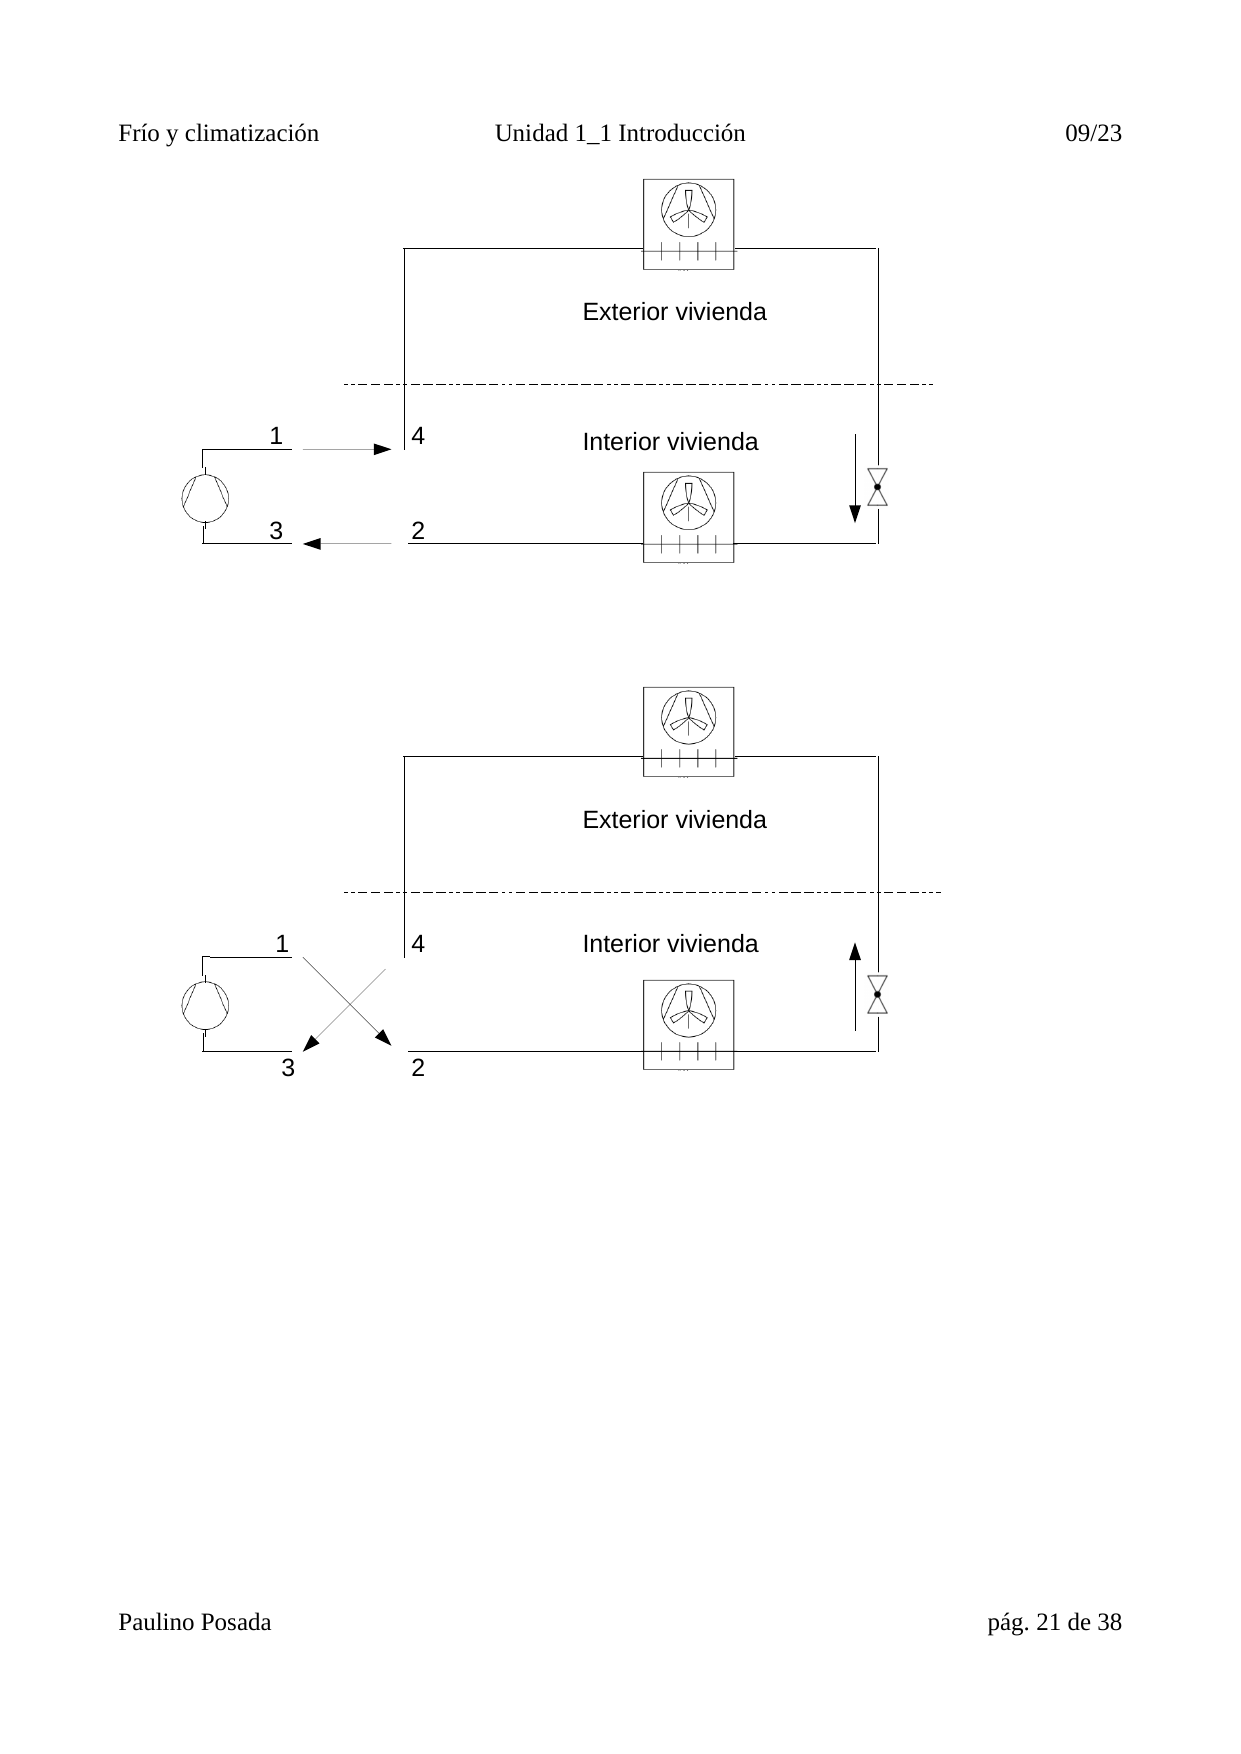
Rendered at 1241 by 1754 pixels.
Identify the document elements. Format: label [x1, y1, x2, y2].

picture [641, 176, 738, 271]
picture [641, 684, 738, 778]
picture [641, 469, 738, 564]
picture [865, 466, 889, 509]
picture [641, 977, 738, 1071]
picture [865, 973, 889, 1017]
picture [177, 978, 234, 1034]
picture [177, 471, 234, 527]
